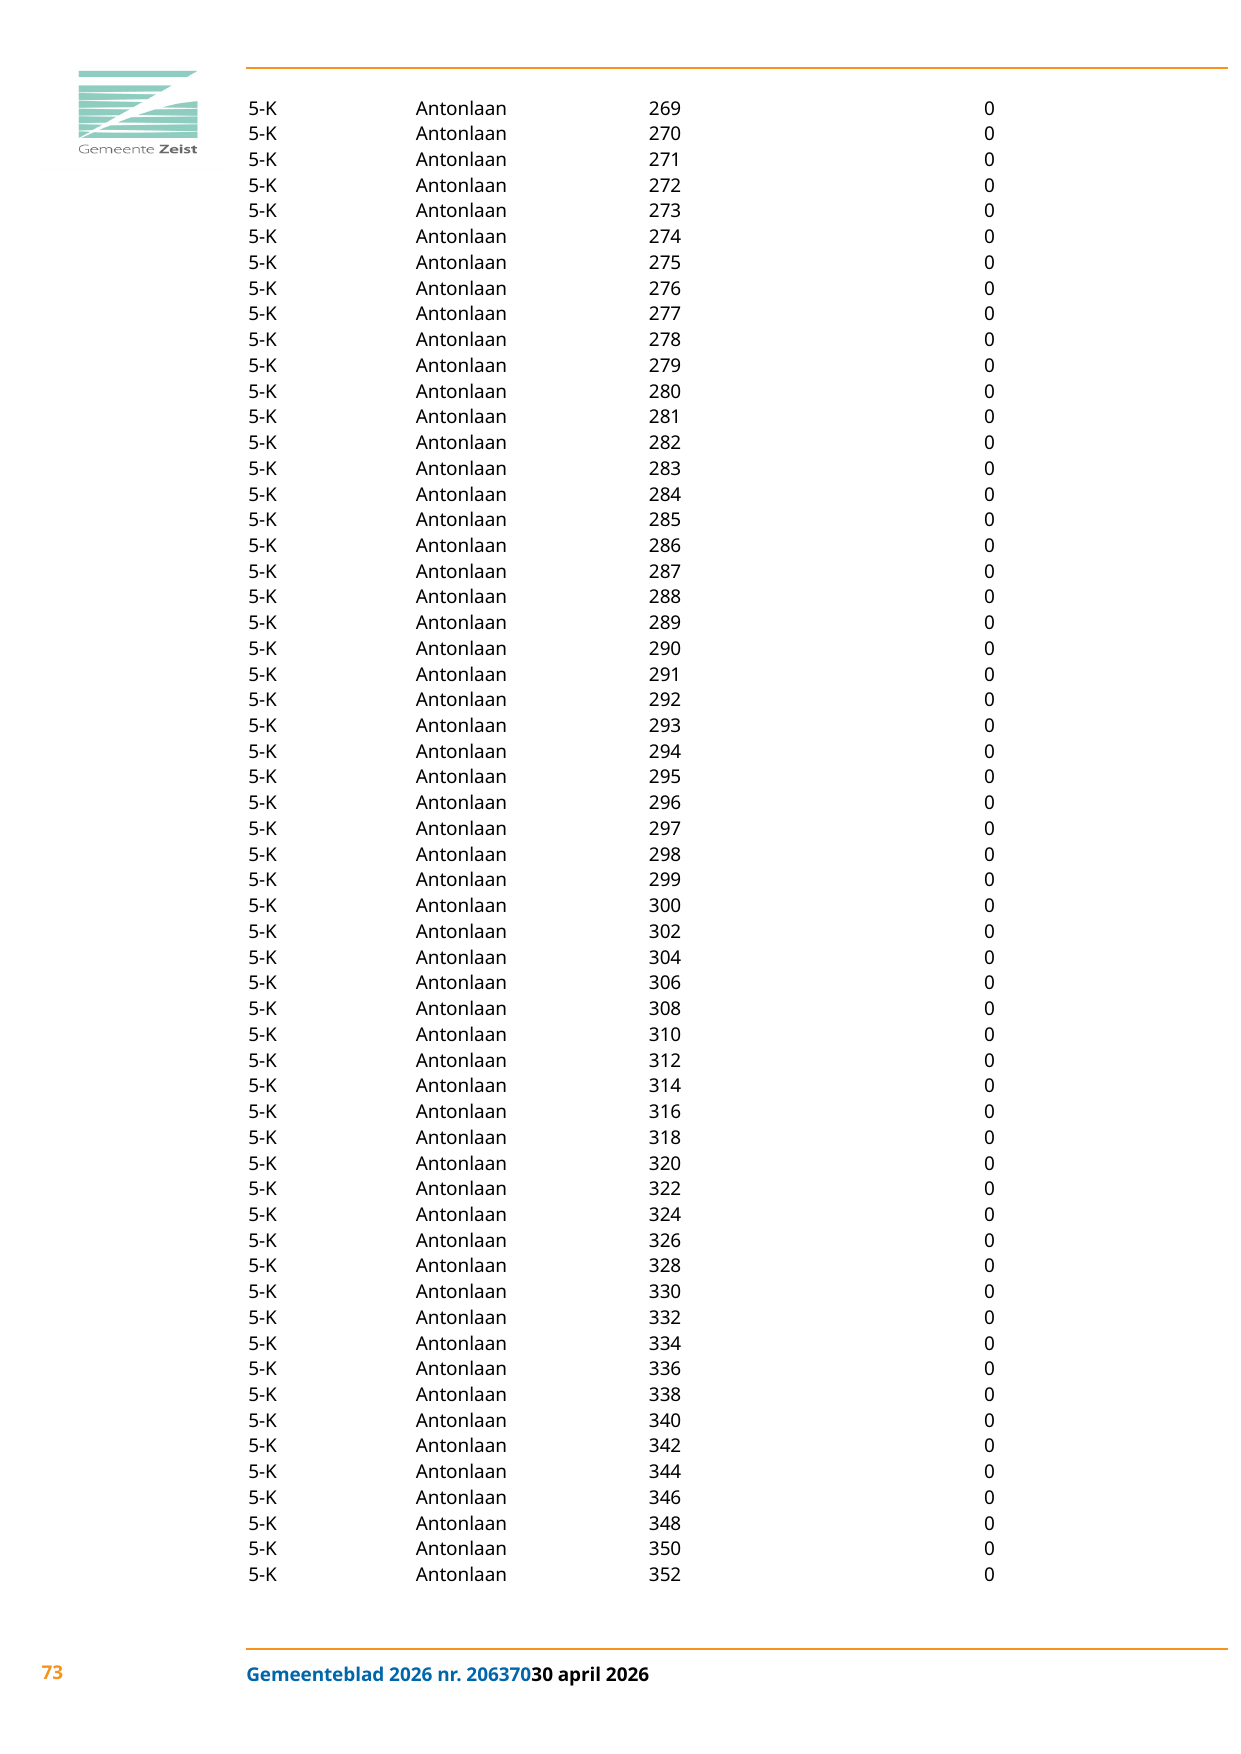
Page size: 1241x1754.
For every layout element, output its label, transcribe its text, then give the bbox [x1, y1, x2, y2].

table_cell 5-K [248, 1536, 416, 1561]
table_cell 5-K [248, 687, 416, 712]
table_cell [816, 301, 984, 326]
table_cell 306 [649, 970, 816, 995]
table_cell 0 [984, 1021, 1152, 1047]
table_cell Antonlaan [416, 481, 649, 506]
table_cell [816, 635, 984, 661]
table_cell 326 [649, 1227, 816, 1253]
table_cell 350 [649, 1536, 816, 1561]
table_cell 316 [649, 1098, 816, 1124]
table_cell 0 [984, 249, 1152, 275]
table_cell 282 [649, 429, 816, 455]
table_cell 336 [649, 1356, 816, 1381]
table_cell 5-K [248, 146, 416, 172]
table_cell 0 [984, 1484, 1152, 1510]
table_cell 5-K [248, 172, 416, 198]
table_cell Antonlaan [416, 404, 649, 429]
table_cell Antonlaan [416, 1510, 649, 1536]
table_cell 338 [649, 1381, 816, 1407]
table_cell [816, 1073, 984, 1098]
table_cell [816, 1433, 984, 1458]
table_cell 0 [984, 481, 1152, 506]
table_cell 5-K [248, 1227, 416, 1253]
table_cell Antonlaan [416, 1124, 649, 1150]
table_cell 310 [649, 1021, 816, 1047]
table_cell 304 [649, 944, 816, 969]
table_cell 0 [984, 1124, 1152, 1150]
table_cell Antonlaan [416, 893, 649, 918]
table_cell 0 [984, 301, 1152, 326]
table_cell 0 [984, 1330, 1152, 1356]
table_cell [816, 918, 984, 944]
table_cell 5-K [248, 1201, 416, 1227]
table_cell 291 [649, 661, 816, 687]
table_cell 277 [649, 301, 816, 326]
table_cell [816, 1124, 984, 1150]
table_cell 269 [649, 95, 816, 121]
table_cell Antonlaan [416, 1098, 649, 1124]
table_cell Antonlaan [416, 1381, 649, 1407]
table_cell Antonlaan [416, 275, 649, 301]
table_cell 5-K [248, 1175, 416, 1201]
table_cell [816, 584, 984, 609]
table_cell Antonlaan [416, 95, 649, 121]
table_cell 342 [649, 1433, 816, 1458]
table_cell [816, 1484, 984, 1510]
table_cell 0 [984, 841, 1152, 867]
table_cell 0 [984, 995, 1152, 1021]
table_cell 298 [649, 841, 816, 867]
table_cell 296 [649, 790, 816, 815]
table_cell 283 [649, 455, 816, 481]
table_cell 295 [649, 764, 816, 789]
table_cell 0 [984, 172, 1152, 198]
table_cell 5-K [248, 790, 416, 815]
table_cell Antonlaan [416, 918, 649, 944]
table_cell 340 [649, 1407, 816, 1433]
table_cell 270 [649, 121, 816, 146]
table_cell Antonlaan [416, 1330, 649, 1356]
table_cell Antonlaan [416, 738, 649, 764]
table_cell 0 [984, 1278, 1152, 1304]
table_cell Antonlaan [416, 764, 649, 789]
table_cell 0 [984, 146, 1152, 172]
table_cell 0 [984, 95, 1152, 121]
table_cell [816, 1381, 984, 1407]
table_cell Antonlaan [416, 301, 649, 326]
table_cell Antonlaan [416, 584, 649, 609]
table_cell [816, 146, 984, 172]
table_cell Antonlaan [416, 506, 649, 532]
table_cell Antonlaan [416, 609, 649, 635]
table_cell 5-K [248, 944, 416, 969]
table_cell 0 [984, 404, 1152, 429]
table_cell 0 [984, 326, 1152, 352]
table_cell Antonlaan [416, 558, 649, 584]
table_cell 5-K [248, 301, 416, 326]
table_cell [816, 1098, 984, 1124]
table_cell [816, 609, 984, 635]
table_cell 5-K [248, 1124, 416, 1150]
table_cell 275 [649, 249, 816, 275]
table_cell 5-K [248, 429, 416, 455]
table_cell [816, 429, 984, 455]
table_cell 5-K [248, 1304, 416, 1330]
table_cell Antonlaan [416, 532, 649, 558]
table_cell 0 [984, 1201, 1152, 1227]
table_cell [816, 1278, 984, 1304]
table_cell 0 [984, 1304, 1152, 1330]
table_cell [816, 815, 984, 841]
table_cell 294 [649, 738, 816, 764]
table_cell 5-K [248, 275, 416, 301]
table_cell 5-K [248, 532, 416, 558]
table_cell Antonlaan [416, 1021, 649, 1047]
table_cell Antonlaan [416, 661, 649, 687]
table_cell 5-K [248, 1561, 416, 1587]
table_cell 0 [984, 224, 1152, 249]
table_cell 5-K [248, 506, 416, 532]
table_cell Antonlaan [416, 1407, 649, 1433]
table_cell [816, 841, 984, 867]
table_cell 5-K [248, 95, 416, 121]
table_cell [816, 532, 984, 558]
table_cell 320 [649, 1150, 816, 1175]
table_cell [816, 790, 984, 815]
table_cell [816, 481, 984, 506]
table_cell 0 [984, 1073, 1152, 1098]
table_cell Antonlaan [416, 867, 649, 892]
table_cell 0 [984, 378, 1152, 403]
table_cell Antonlaan [416, 352, 649, 378]
table_cell 0 [984, 1510, 1152, 1536]
table_cell Antonlaan [416, 121, 649, 146]
table_cell [816, 378, 984, 403]
table_cell 0 [984, 893, 1152, 918]
table_cell 5-K [248, 1073, 416, 1098]
table_cell [816, 95, 984, 121]
table_cell 0 [984, 661, 1152, 687]
table_cell 0 [984, 584, 1152, 609]
table_cell Antonlaan [416, 815, 649, 841]
table_cell [816, 1175, 984, 1201]
table_cell 5-K [248, 609, 416, 635]
table_cell [816, 1150, 984, 1175]
table_cell 0 [984, 1433, 1152, 1458]
table_cell 287 [649, 558, 816, 584]
table_cell [816, 1356, 984, 1381]
table_cell [816, 944, 984, 969]
table_cell 297 [649, 815, 816, 841]
table_cell 0 [984, 198, 1152, 223]
table_cell 300 [649, 893, 816, 918]
table_cell 5-K [248, 841, 416, 867]
table_cell Antonlaan [416, 1227, 649, 1253]
table_cell 308 [649, 995, 816, 1021]
table_cell [816, 867, 984, 892]
table_cell 0 [984, 738, 1152, 764]
table_cell 5-K [248, 1047, 416, 1072]
table_cell 290 [649, 635, 816, 661]
table_cell [816, 1253, 984, 1278]
table_cell [816, 172, 984, 198]
table_cell 0 [984, 970, 1152, 995]
table_cell 324 [649, 1201, 816, 1227]
table_cell 318 [649, 1124, 816, 1150]
table_cell 348 [649, 1510, 816, 1536]
table_cell 0 [984, 1561, 1152, 1587]
table_cell 5-K [248, 1407, 416, 1433]
table_cell 0 [984, 687, 1152, 712]
table_cell 0 [984, 867, 1152, 892]
table_cell 284 [649, 481, 816, 506]
table_cell [816, 352, 984, 378]
table_cell 0 [984, 121, 1152, 146]
table_cell 293 [649, 712, 816, 738]
table_cell Antonlaan [416, 1278, 649, 1304]
table_cell Antonlaan [416, 1304, 649, 1330]
table_cell [816, 558, 984, 584]
table_cell 0 [984, 1098, 1152, 1124]
table_cell 280 [649, 378, 816, 403]
table_cell Antonlaan [416, 455, 649, 481]
table_cell [816, 455, 984, 481]
table_cell [816, 404, 984, 429]
table_cell 0 [984, 1536, 1152, 1561]
table_cell 299 [649, 867, 816, 892]
table_cell 352 [649, 1561, 816, 1587]
table_cell 5-K [248, 1459, 416, 1484]
table_cell [816, 1227, 984, 1253]
table_cell 5-K [248, 661, 416, 687]
table_cell Antonlaan [416, 635, 649, 661]
table_cell 0 [984, 1150, 1152, 1175]
table_cell Antonlaan [416, 1536, 649, 1561]
table_cell [816, 1201, 984, 1227]
table_cell 278 [649, 326, 816, 352]
table_cell 5-K [248, 1098, 416, 1124]
table_cell Antonlaan [416, 970, 649, 995]
table_cell 5-K [248, 224, 416, 249]
table_cell 5-K [248, 352, 416, 378]
table_cell 0 [984, 352, 1152, 378]
table_cell 0 [984, 455, 1152, 481]
table_cell [816, 121, 984, 146]
table_cell Antonlaan [416, 995, 649, 1021]
table_cell Antonlaan [416, 687, 649, 712]
table_cell 0 [984, 429, 1152, 455]
table_cell 5-K [248, 918, 416, 944]
table_cell [816, 1330, 984, 1356]
table_cell Antonlaan [416, 146, 649, 172]
table_cell Antonlaan [416, 841, 649, 867]
table_cell 0 [984, 609, 1152, 635]
table_cell [816, 1510, 984, 1536]
table_cell 5-K [248, 1150, 416, 1175]
table_cell 0 [984, 944, 1152, 969]
table_cell 334 [649, 1330, 816, 1356]
table_cell Antonlaan [416, 429, 649, 455]
table_cell 0 [984, 1407, 1152, 1433]
table_cell Antonlaan [416, 1561, 649, 1587]
table_cell 5-K [248, 893, 416, 918]
table_cell Antonlaan [416, 944, 649, 969]
table_cell Antonlaan [416, 712, 649, 738]
table_cell Antonlaan [416, 172, 649, 198]
table_cell 271 [649, 146, 816, 172]
table_cell Antonlaan [416, 1073, 649, 1098]
table_cell 0 [984, 1381, 1152, 1407]
table_cell Antonlaan [416, 1175, 649, 1201]
table_cell 5-K [248, 404, 416, 429]
table_cell 5-K [248, 326, 416, 352]
table_cell 312 [649, 1047, 816, 1072]
table_cell 5-K [248, 970, 416, 995]
table_cell 0 [984, 532, 1152, 558]
table_cell 0 [984, 1356, 1152, 1381]
table_cell [816, 198, 984, 223]
table_cell 286 [649, 532, 816, 558]
table_cell Antonlaan [416, 1047, 649, 1072]
table_cell Antonlaan [416, 198, 649, 223]
table_cell 5-K [248, 1484, 416, 1510]
table_cell [816, 687, 984, 712]
table_cell Antonlaan [416, 378, 649, 403]
table_cell 5-K [248, 867, 416, 892]
table_cell 0 [984, 275, 1152, 301]
table_cell 5-K [248, 738, 416, 764]
table_cell [816, 1047, 984, 1072]
table_cell [816, 1536, 984, 1561]
table_cell 328 [649, 1253, 816, 1278]
table_cell [816, 764, 984, 789]
table_cell Antonlaan [416, 249, 649, 275]
table_cell 314 [649, 1073, 816, 1098]
table_cell [816, 1459, 984, 1484]
table_cell 5-K [248, 481, 416, 506]
table_cell 322 [649, 1175, 816, 1201]
table_cell 292 [649, 687, 816, 712]
table_cell 302 [649, 918, 816, 944]
table_cell 5-K [248, 1278, 416, 1304]
table_cell Antonlaan [416, 1150, 649, 1175]
table_cell 0 [984, 1047, 1152, 1072]
table_cell Antonlaan [416, 1484, 649, 1510]
table_cell 0 [984, 1227, 1152, 1253]
table_cell Antonlaan [416, 326, 649, 352]
table_cell 0 [984, 635, 1152, 661]
table_cell Antonlaan [416, 1459, 649, 1484]
table_cell 281 [649, 404, 816, 429]
table_cell [816, 893, 984, 918]
table_cell 5-K [248, 121, 416, 146]
table_cell 5-K [248, 1330, 416, 1356]
table_cell [816, 1407, 984, 1433]
table_cell 0 [984, 1175, 1152, 1201]
table_cell 5-K [248, 584, 416, 609]
table_cell 0 [984, 1459, 1152, 1484]
table_cell [816, 1304, 984, 1330]
table_cell 0 [984, 790, 1152, 815]
table_cell 0 [984, 1253, 1152, 1278]
table_cell 330 [649, 1278, 816, 1304]
table_cell [816, 506, 984, 532]
picture [41, 47, 231, 172]
table_cell Antonlaan [416, 1253, 649, 1278]
table_cell 276 [649, 275, 816, 301]
table_cell 5-K [248, 635, 416, 661]
table_cell 5-K [248, 558, 416, 584]
table_cell 5-K [248, 1253, 416, 1278]
table_cell 5-K [248, 198, 416, 223]
table_cell 5-K [248, 815, 416, 841]
table_cell 274 [649, 224, 816, 249]
table_cell [816, 275, 984, 301]
table_cell [816, 995, 984, 1021]
table_cell 288 [649, 584, 816, 609]
table_cell [816, 970, 984, 995]
table_cell 5-K [248, 1510, 416, 1536]
table_cell [816, 1021, 984, 1047]
table_cell [816, 326, 984, 352]
table_cell 5-K [248, 1021, 416, 1047]
table_cell 5-K [248, 764, 416, 789]
table_cell 5-K [248, 1381, 416, 1407]
table_cell 5-K [248, 1356, 416, 1381]
table_cell 5-K [248, 249, 416, 275]
table_cell Antonlaan [416, 790, 649, 815]
table_cell Antonlaan [416, 1201, 649, 1227]
table_cell 273 [649, 198, 816, 223]
table_cell 5-K [248, 1433, 416, 1458]
table_cell 285 [649, 506, 816, 532]
table_cell Antonlaan [416, 1356, 649, 1381]
table_cell [816, 1561, 984, 1587]
table_cell 0 [984, 815, 1152, 841]
table_cell 5-K [248, 455, 416, 481]
table_cell 0 [984, 506, 1152, 532]
table_cell 5-K [248, 995, 416, 1021]
table_cell 0 [984, 764, 1152, 789]
table_cell 5-K [248, 712, 416, 738]
table_cell 0 [984, 918, 1152, 944]
table_cell [816, 738, 984, 764]
table_cell 346 [649, 1484, 816, 1510]
table_cell 279 [649, 352, 816, 378]
table_cell 0 [984, 558, 1152, 584]
table_cell [816, 249, 984, 275]
table_cell 0 [984, 712, 1152, 738]
table_cell 344 [649, 1459, 816, 1484]
table_cell 272 [649, 172, 816, 198]
table_cell [816, 712, 984, 738]
table_cell Antonlaan [416, 224, 649, 249]
table_cell [816, 661, 984, 687]
table_cell 289 [649, 609, 816, 635]
table_cell 332 [649, 1304, 816, 1330]
table_cell 5-K [248, 378, 416, 403]
table_cell [816, 224, 984, 249]
table_cell Antonlaan [416, 1433, 649, 1458]
